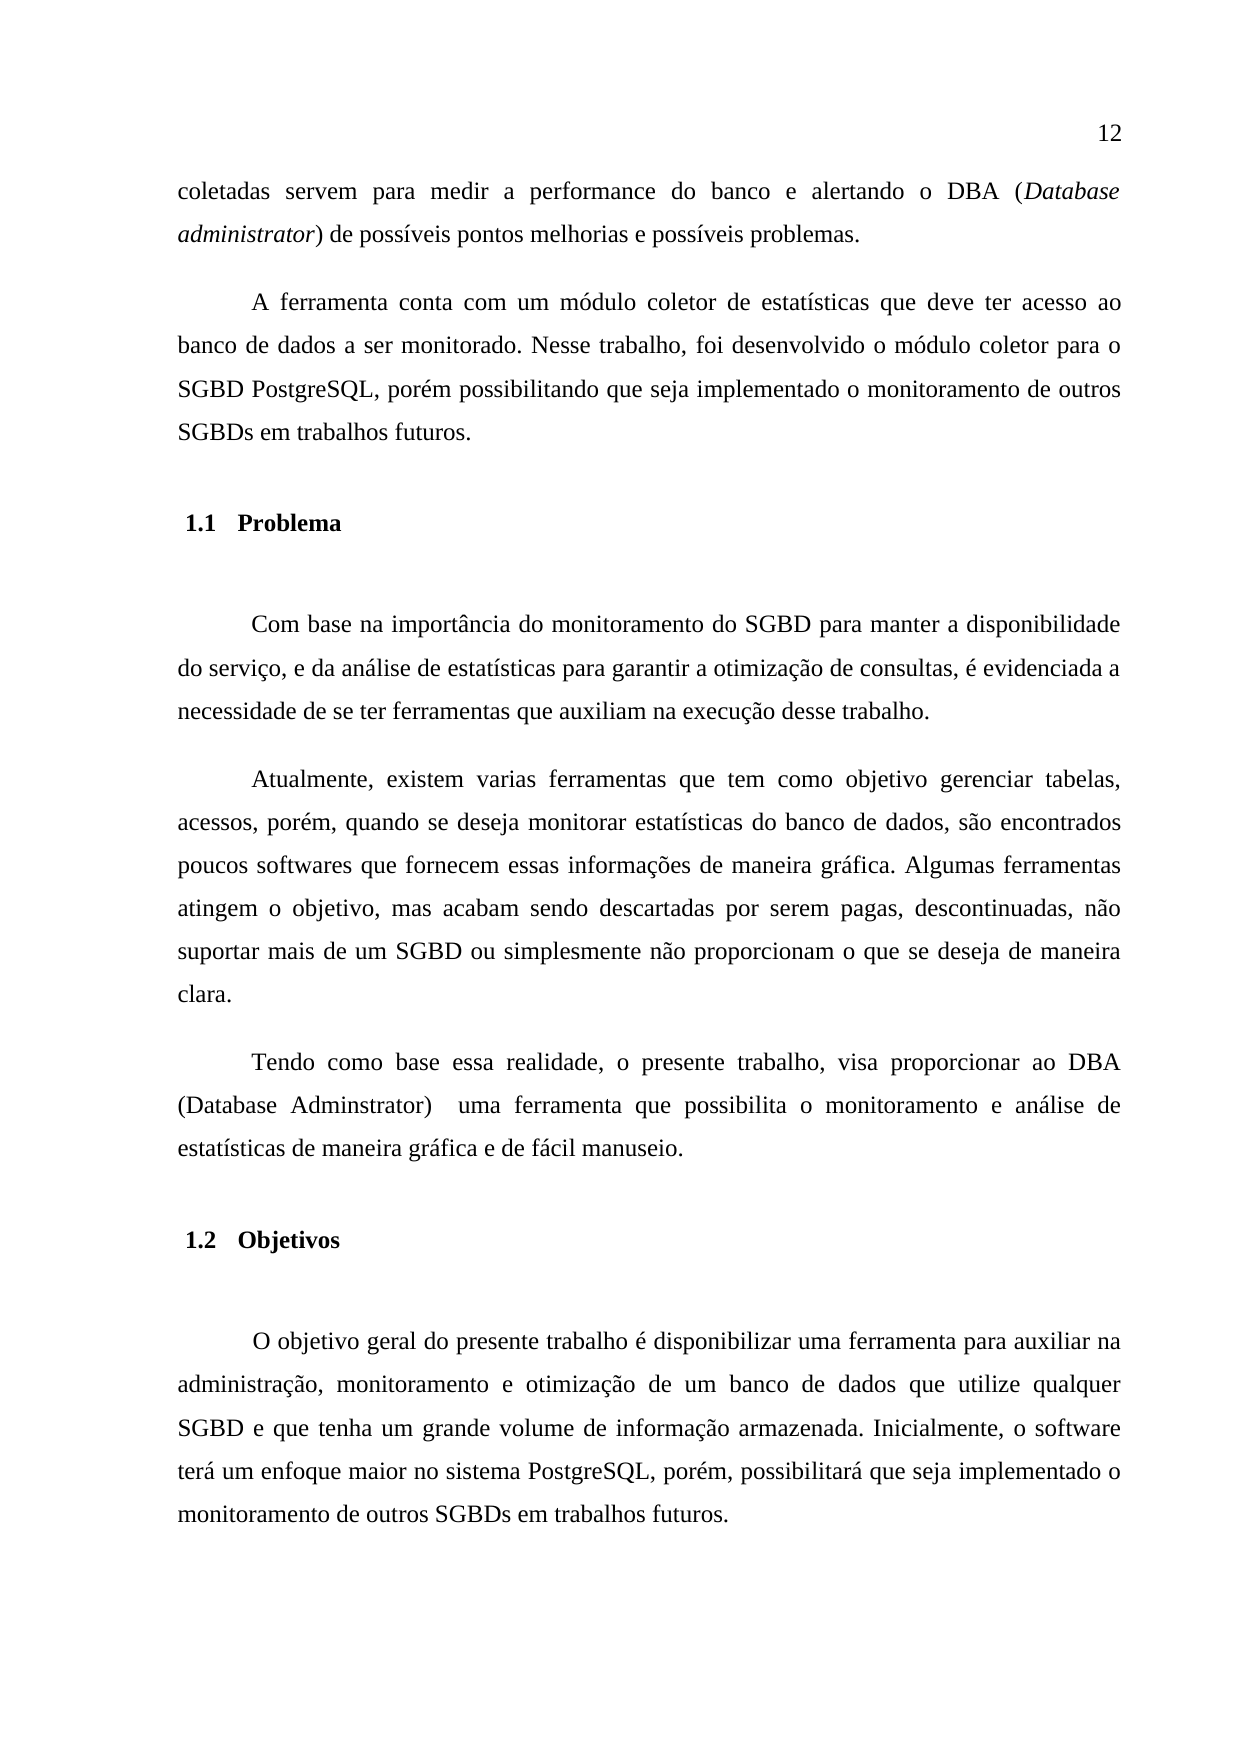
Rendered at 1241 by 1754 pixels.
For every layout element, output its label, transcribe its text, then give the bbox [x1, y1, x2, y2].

text A ferramenta conta com um módulo coletor de estatísticas que deve ter acesso ao banco de dados a ser monitorado. Nesse trabalho, foi desenvolvido o módulo coletor para o SGBD PostgreSQL, porém possibilitando que seja implementado o monitoramento de outros SGBDs em trabalhos futuros. [177, 287, 1122, 446]
text coletadas servem para medir a performance do banco e alertando o DBA (Database administrator) de possíveis pontos melhorias e possíveis problemas. [177, 176, 1122, 248]
text Tendo como base essa realidade, o presente trabalho, visa proporcionar ao DBA (Database Adminstrator) uma ferramenta que possibilita o monitoramento e análise de estatísticas de maneira gráfica e de fácil manuseio. [177, 1047, 1122, 1162]
list Objetivos [185, 1225, 1122, 1253]
list Problema [185, 508, 1122, 537]
text Com base na importância do monitoramento do SGBD para manter a disponibilidade do serviço, e da análise de estatísticas para garantir a otimização de consultas, é evidenciada a necessidade de se ter ferramentas que auxiliam na execução desse trabalho. [177, 609, 1122, 724]
text O objetivo geral do presente trabalho é disponibilizar uma ferramenta para auxiliar na administração, monitoramento e otimização de um banco de dados que utilize qualquer SGBD e que tenha um grande volume de informação armazenada. Inicialmente, o software terá um enfoque maior no sistema PostgreSQL, porém, possibilitará que seja implementado o monitoramento de outros SGBDs em trabalhos futuros. [177, 1326, 1122, 1528]
text Atualmente, existem varias ferramentas que tem como objetivo gerenciar tabelas, acessos, porém, quando se deseja monitorar estatísticas do banco de dados, são encontrados poucos softwares que fornecem essas informações de maneira gráfica. Algumas ferramentas atingem o objetivo, mas acabam sendo descartadas por serem pagas, descontinuadas, não suportar mais de um SGBD ou simplesmente não proporcionam o que se deseja de maneira clara. [177, 764, 1122, 1008]
